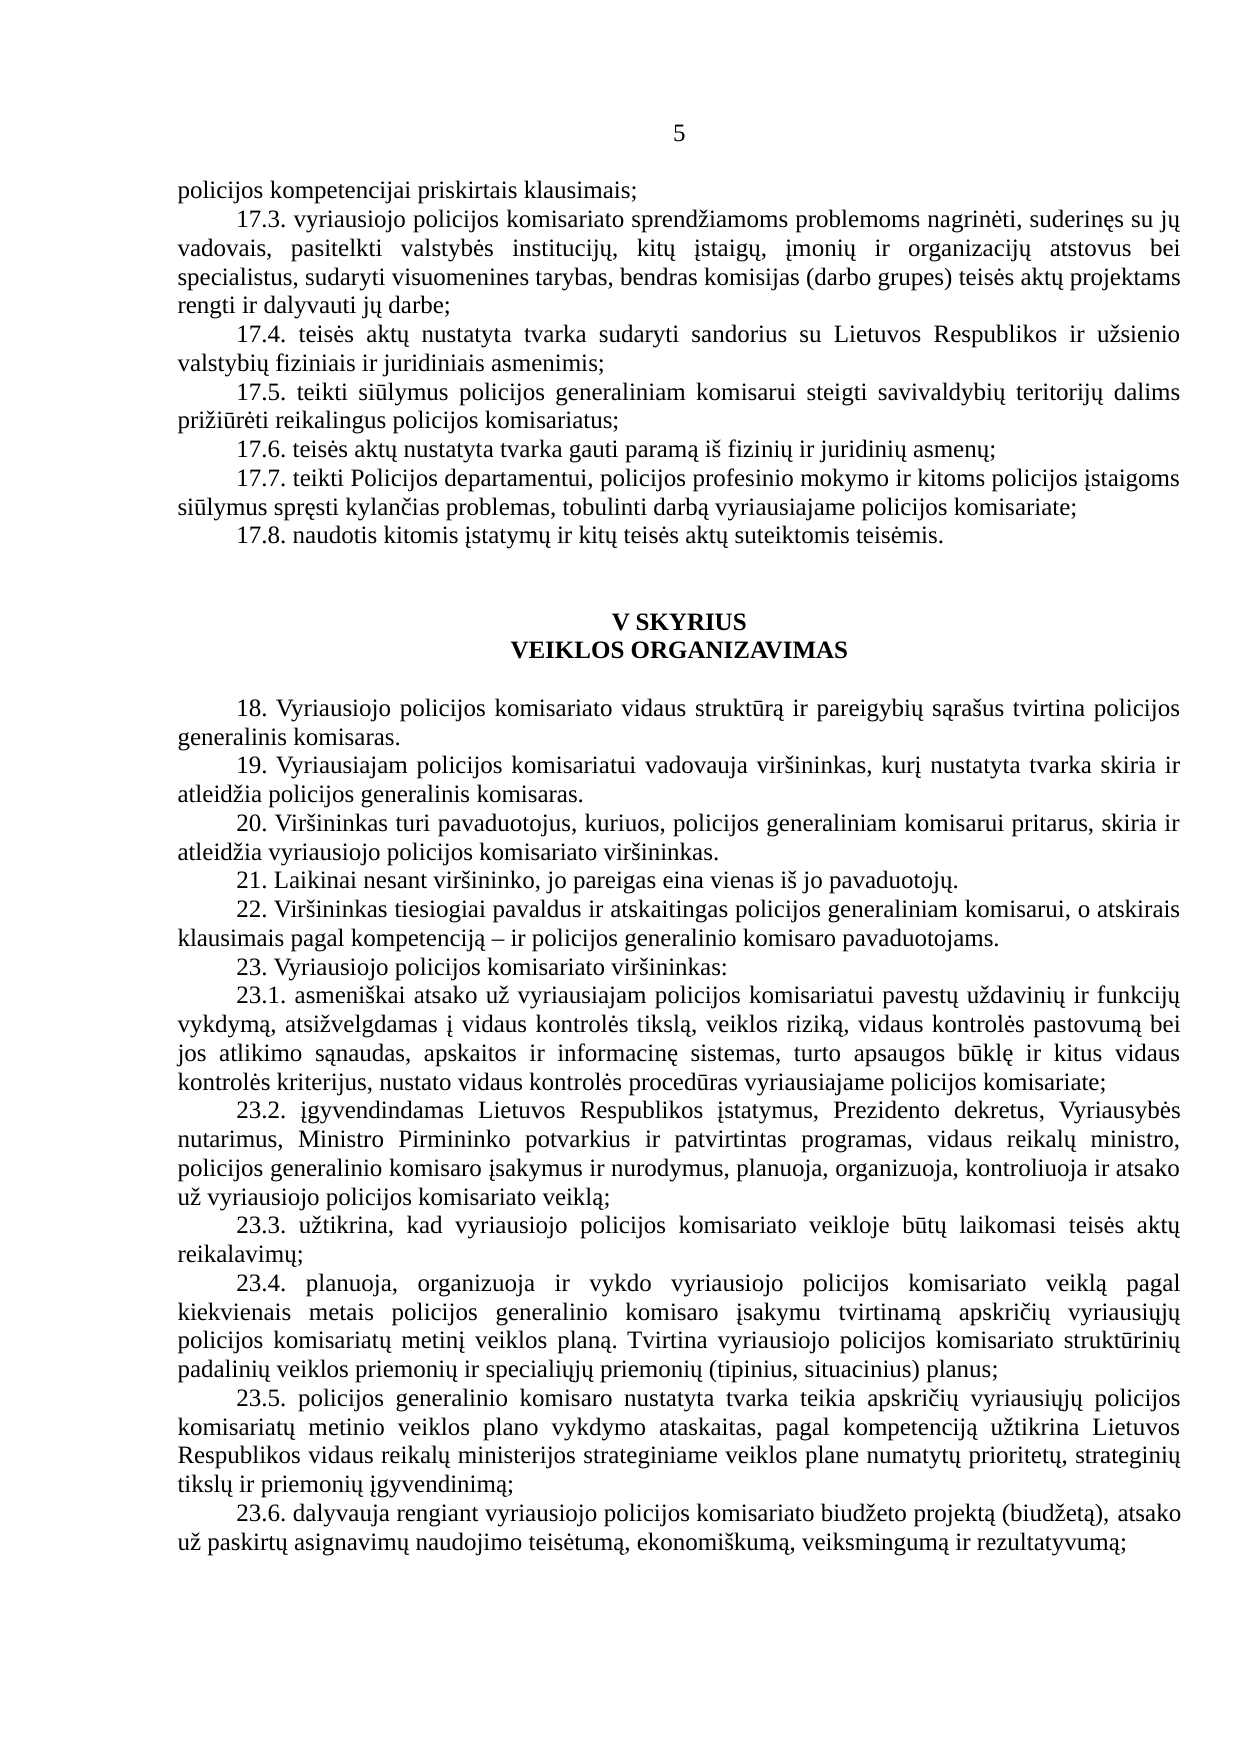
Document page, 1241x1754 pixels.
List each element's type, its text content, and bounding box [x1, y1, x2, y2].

text 17.8. naudotis kitomis įstatymų ir kitų teisės aktų suteiktomis teisėmis. [177, 521, 1181, 549]
text 20. Viršininkas turi pavaduotojus, kuriuos, policijos generaliniam komisarui pritarus, skiria ir atleidžia vyriausiojo policijos komisariato viršininkas. [177, 808, 1181, 866]
text 23.1. asmeniškai atsako už vyriausiajam policijos komisariatui pavestų uždavinių ir funkcijų vykdymą, atsižvelgdamas į vidaus kontrolės tikslą, veiklos riziką, vidaus kontrolės pastovumą bei jos atlikimo sąnaudas, apskaitos ir informacinę sistemas, turto apsaugos būklę ir kitus vidaus kontrolės kriterijus, nustato vidaus kontrolės procedūras vyriausiajame policijos komisariate; [177, 981, 1181, 1096]
text 17.5. teikti siūlymus policijos generaliniam komisarui steigti savivaldybių teritorijų dalims prižiūrėti reikalingus policijos komisariatus; [177, 377, 1181, 434]
text 17.3. vyriausiojo policijos komisariato sprendžiamoms problemoms nagrinėti, suderinęs su jų vadovais, pasitelkti valstybės institucijų, kitų įstaigų, įmonių ir organizacijų atstovus bei specialistus, sudaryti visuomenines tarybas, bendras komisijas (darbo grupes) teisės aktų projektams rengti ir dalyvauti jų darbe; [177, 204, 1181, 319]
text 23. Vyriausiojo policijos komisariato viršininkas: [177, 952, 1181, 981]
text 23.6. dalyvauja rengiant vyriausiojo policijos komisariato biudžeto projektą (biudžetą), atsako už paskirtų asignavimų naudojimo teisėtumą, ekonomiškumą, veiksmingumą ir rezultatyvumą; [177, 1498, 1181, 1556]
text 23.4. planuoja, organizuoja ir vykdo vyriausiojo policijos komisariato veiklą pagal kiekvienais metais policijos generalinio komisaro įsakymu tvirtinamą apskričių vyriausiųjų policijos komisariatų metinį veiklos planą. Tvirtina vyriausiojo policijos komisariato struktūrinių padalinių veiklos priemonių ir specialiųjų priemonių (tipinius, situacinius) planus; [177, 1268, 1181, 1383]
text 23.5. policijos generalinio komisaro nustatyta tvarka teikia apskričių vyriausiųjų policijos komisariatų metinio veiklos plano vykdymo ataskaitas, pagal kompetenciją užtikrina Lietuvos Respublikos vidaus reikalų ministerijos strateginiame veiklos plane numatytų prioritetų, strateginių tikslų ir priemonių įgyvendinimą; [177, 1383, 1181, 1498]
text 23.3. užtikrina, kad vyriausiojo policijos komisariato veikloje būtų laikomasi teisės aktų reikalavimų; [177, 1211, 1181, 1268]
text 17.6. teisės aktų nustatyta tvarka gauti paramą iš fizinių ir juridinių asmenų; [177, 434, 1181, 463]
text 17.4. teisės aktų nustatyta tvarka sudaryti sandorius su Lietuvos Respublikos ir užsienio valstybių fiziniais ir juridiniais asmenimis; [177, 319, 1181, 377]
text policijos kompetencijai priskirtais klausimais; [177, 176, 1181, 204]
text 18. Vyriausiojo policijos komisariato vidaus struktūrą ir pareigybių sąrašus tvirtina policijos generalinis komisaras. [177, 693, 1181, 751]
text VEIKLOS ORGANIZAVIMAS [177, 636, 1181, 664]
text 22. Viršininkas tiesiogiai pavaldus ir atskaitingas policijos generaliniam komisarui, o atskirais klausimais pagal kompetenciją – ir policijos generalinio komisaro pavaduotojams. [177, 894, 1181, 952]
text 21. Laikinai nesant viršininko, jo pareigas eina vienas iš jo pavaduotojų. [177, 866, 1181, 894]
text V SKYRIUS [177, 607, 1181, 636]
text 17.7. teikti Policijos departamentui, policijos profesinio mokymo ir kitoms policijos įstaigoms siūlymus spręsti kylančias problemas, tobulinti darbą vyriausiajame policijos komisariate; [177, 463, 1181, 521]
text 23.2. įgyvendindamas Lietuvos Respublikos įstatymus, Prezidento dekretus, Vyriausybės nutarimus, Ministro Pirmininko potvarkius ir patvirtintas programas, vidaus reikalų ministro, policijos generalinio komisaro įsakymus ir nurodymus, planuoja, organizuoja, kontroliuoja ir atsako už vyriausiojo policijos komisariato veiklą; [177, 1096, 1181, 1211]
text 19. Vyriausiajam policijos komisariatui vadovauja viršininkas, kurį nustatyta tvarka skiria ir atleidžia policijos generalinis komisaras. [177, 751, 1181, 808]
